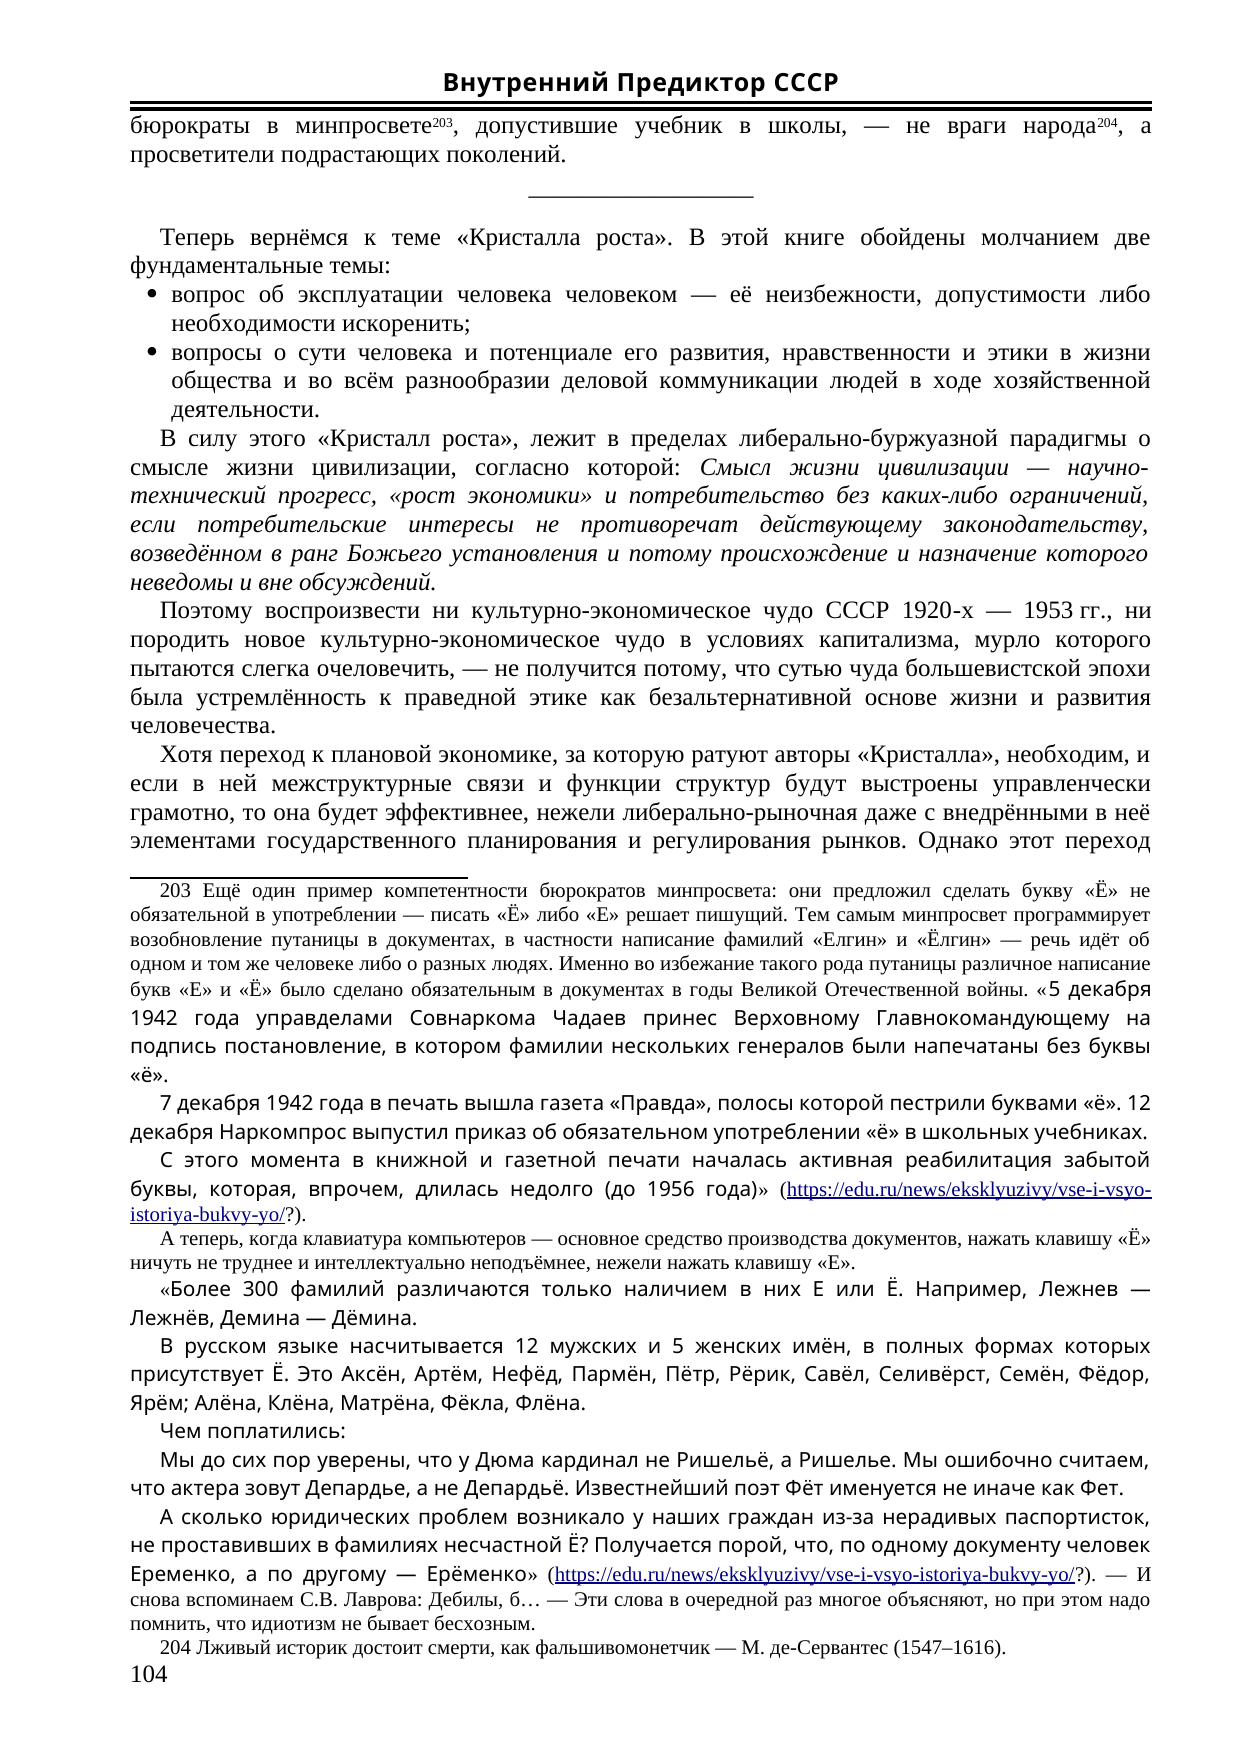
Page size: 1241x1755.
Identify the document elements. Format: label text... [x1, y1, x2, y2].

text ————————— [130, 181, 1152, 209]
text Лживый историк достоит смерти, как фальшивомонетчик — М. де-Сервантес (1547–1616). [130, 1635, 1152, 1659]
text Ещё один пример компетентности бюрократов минпросвета: они предложил сделать букву «Ё» не обязательной в употреблении — писать «Ё» либо «Е» решает пишущий. Тем самым минпросвет программирует возобновление путаницы в документах, в частности написание фамилий «Елгин» и «Ёлгин» — речь идёт об одном и том же человеке либо о разных людях. Именно во избежание такого рода путаницы различное написание букв «Е» и «Ё» было сделано обязательным в документах в годы Великой Отечественной войны. «5 декабря 1942 года управделами Совнаркома Чадаев принес Верховному Главнокомандующему на подпись постановление, в котором фамилии нескольких генералов были напечатаны без буквы «ё». [130, 878, 1152, 1088]
text «Более 300 фамилий различаются только наличием в них Е или Ё. Например, Лежнев — Лежнёв, Демина — Дёмина. [130, 1274, 1152, 1331]
text В силу этого «Кристалл роста», лежит в пределах либерально-буржуазной парадигмы о смысле жизни цивилизации, согласно которой: Смысл жизни цивилизации — научно-технический прогресс, «рост экономики» и потребительство без каких-либо ограничений, если потребительские интересы не противоречат действующему законодательству, возведённом в ранг Божьего установления и потому происхождение и назначение которого неведомы и вне обсуждений. [130, 423, 1152, 596]
text Поэтому воспроизвести ни культурно-экономическое чудо СССР 1920‑х — 1953 гг., ни породить новое культурно-экономическое чудо в условиях капитализма, мурло которого пытаются слегка очеловечить, — не получится потому, что сутью чуда большевистской эпохи была устремлённость к праведной этике как безальтернативной основе жизни и развития человечества. [130, 596, 1152, 739]
text В русском языке насчитывается 12 мужских и 5 женских имён, в полных формах которых присутствует Ё. Это Аксён, Артём, Нефёд, Пармён, Пётр, Рёрик, Савёл, Селивёрст, Семён, Фёдор, Ярём; Алёна, Клёна, Матрёна, Фёкла, Флёна. [130, 1331, 1152, 1416]
text А сколько юридических проблем возникало у наших граждан из-за нерадивых паспортисток, не проставивших в фамилиях несчастной Ё? Получается порой, что, по одному документу человек Еременко, а по другому — Ерёменко» (https://edu.ru/news/eksklyuzivy/vse-i-vsyo-istoriya-bukvy-yo/?). — И снова вспоминаем С.В. Лаврова: Дебилы, б… — Эти слова в очередной раз многое объясняют, но при этом надо помнить, что идиотизм не бывает бесхозным. [130, 1502, 1152, 1635]
text С этого момента в книжной и газетной печати началась активная реабилитация забытой буквы, которая, впрочем, длилась недолго (до 1956 года)» (https://edu.ru/news/eksklyuzivy/vse-i-vsyo-istoriya-bukvy-yo/?). [130, 1145, 1152, 1226]
text А теперь, когда клавиатура компьютеров — основное средство производства документов, нажать клавишу «Ё» ничуть не труднее и интеллектуально неподъёмнее, нежели нажать клавишу «Е». [130, 1226, 1152, 1274]
text 7 декабря 1942 года в печать вышла газета «Правда», полосы которой пестрили буквами «ё». 12 декабря Наркомпрос выпустил приказ об обязательном употреблении «ё» в школьных учебниках. [130, 1088, 1152, 1145]
text Мы до сих пор уверены, что у Дюма кардинал не Ришельё, а Ришелье. Мы ошибочно считаем, что актера зовут Депардье, а не Депардьё. Известнейший поэт Фёт именуется не иначе как Фет. [130, 1445, 1152, 1502]
text Хотя переход к плановой экономике, за которую ратуют авторы «Кристалла», необходим, и если в ней межструктурные связи и функции структур будут выстроены управленчески грамотно, то она будет эффективнее, нежели либерально-рыночная даже с внедрёнными в неё элементами государственного планирования и регулирования рынков. Однако этот переход [130, 739, 1152, 854]
text Чем поплатились: [130, 1416, 1152, 1445]
text бюрократы в минпросвете, допустившие учебник в школы, — не враги народа, а просветители подрастающих поколений. [130, 111, 1152, 168]
list вопрос об эксплуатации человека человеком — её неизбежности, допустимости либо необходимости искоренить; [148, 279, 1152, 337]
text Теперь вернёмся к теме «Кристалла роста». В этой книге обойдены молчанием две фундаментальные темы: [130, 222, 1152, 279]
list вопросы о сути человека и потенциале его развития, нравственности и этики в жизни общества и во всём разнообразии деловой коммуникации людей в ходе хозяйственной деятельности. [148, 337, 1152, 423]
